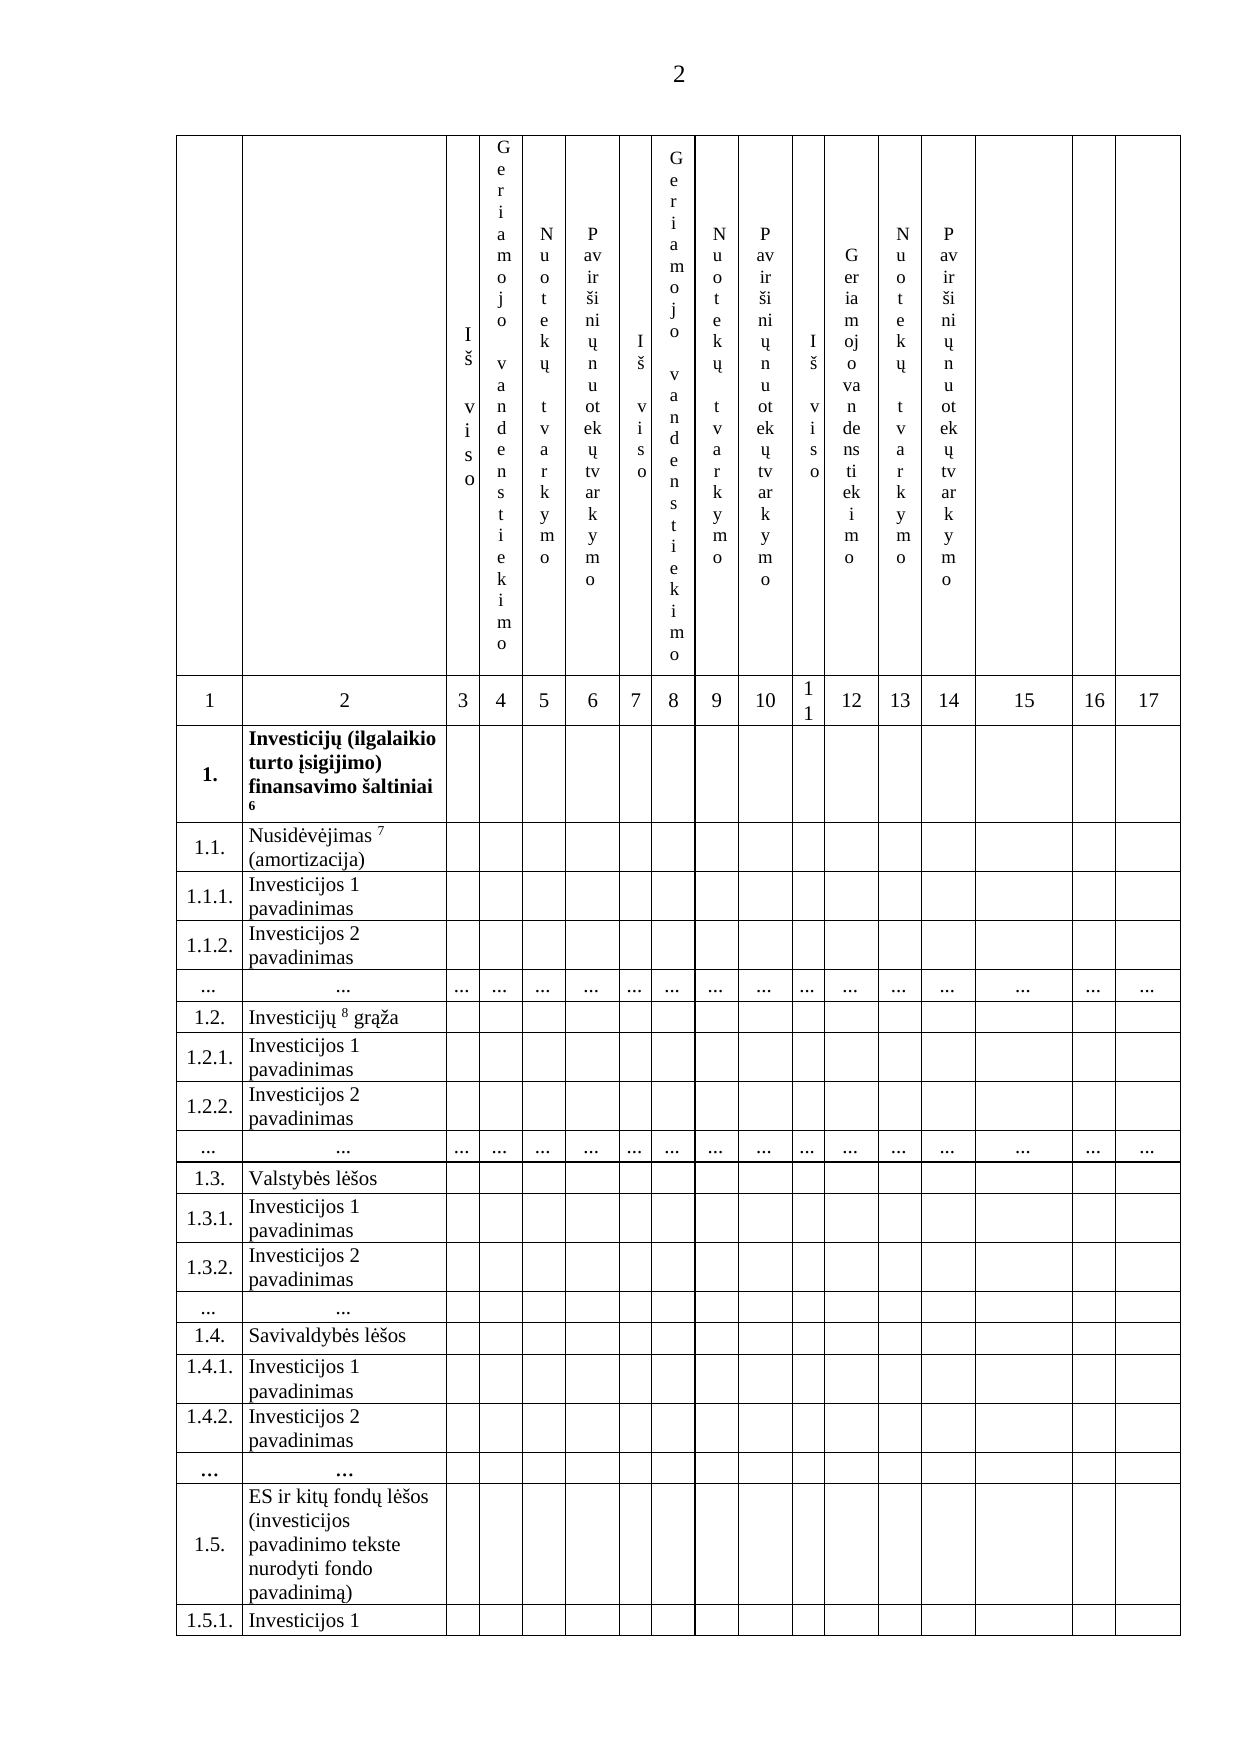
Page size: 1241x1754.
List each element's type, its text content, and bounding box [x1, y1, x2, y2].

table_cell [566, 1082, 619, 1130]
table_cell [566, 1002, 619, 1032]
table_cell [739, 1323, 792, 1353]
table_cell ... [523, 1131, 565, 1161]
table_cell [523, 1194, 565, 1242]
table_cell [447, 1082, 479, 1130]
table_cell [922, 872, 975, 920]
table_cell [1116, 921, 1180, 969]
table_cell [620, 1194, 651, 1242]
table_cell Iš viso [447, 136, 479, 675]
table_cell [652, 1355, 694, 1403]
table_cell [1073, 872, 1115, 920]
table_cell [1073, 1002, 1115, 1032]
table_cell [447, 1404, 479, 1452]
table_cell ... [243, 1292, 446, 1322]
table_cell ... [1073, 1131, 1115, 1161]
table_cell [447, 921, 479, 969]
table_cell ... [447, 970, 479, 1001]
table_cell 5 [523, 676, 565, 724]
table_cell [793, 1292, 824, 1322]
table_cell [566, 921, 619, 969]
table_cell [696, 1033, 738, 1081]
table_cell [976, 1453, 1072, 1483]
table_cell ... [620, 970, 651, 1001]
table_cell [1073, 921, 1115, 969]
table_cell [480, 1484, 522, 1604]
table_cell [1116, 1355, 1180, 1403]
table_cell [696, 1605, 738, 1635]
table_cell 1.3.1. [177, 1194, 242, 1242]
table_cell [793, 1323, 824, 1353]
table_cell [696, 1292, 738, 1322]
table_cell [922, 1033, 975, 1081]
table_cell [922, 1194, 975, 1242]
table_cell Investicijų 8 grąža [243, 1002, 446, 1032]
table_cell [922, 1404, 975, 1452]
table_cell [793, 872, 824, 920]
table_cell [922, 726, 975, 822]
table_cell ... [447, 1131, 479, 1161]
table_cell ... [523, 970, 565, 1001]
table_cell [739, 1002, 792, 1032]
table_cell [825, 872, 878, 920]
table_cell [1116, 136, 1180, 675]
table_cell [620, 1404, 651, 1452]
table_cell 1.1.1. [177, 872, 242, 920]
table_cell [480, 872, 522, 920]
table_cell [739, 823, 792, 871]
table_cell [1073, 1355, 1115, 1403]
table_cell [566, 1484, 619, 1604]
table_cell [652, 1243, 694, 1291]
table_cell [739, 1292, 792, 1322]
table_cell Valstybės lėšos [243, 1163, 446, 1193]
table_cell 1.4.1. [177, 1355, 242, 1403]
table_cell 1 [177, 676, 242, 724]
table_cell [879, 1404, 921, 1452]
table_cell [1073, 1453, 1115, 1483]
table_cell [696, 1194, 738, 1242]
table_cell ... [243, 1453, 446, 1483]
table_cell 4 [480, 676, 522, 724]
table_cell ... [696, 970, 738, 1001]
table_cell [825, 1453, 878, 1483]
table_cell [879, 1194, 921, 1242]
table_cell 16 [1073, 676, 1115, 724]
table_cell [447, 823, 479, 871]
table_cell [922, 1163, 975, 1193]
table_cell [976, 726, 1072, 822]
table_cell [825, 1404, 878, 1452]
table_cell [652, 1002, 694, 1032]
table_cell [1116, 1453, 1180, 1483]
table_cell [652, 1484, 694, 1604]
table_cell [879, 872, 921, 920]
table_cell Geriamojo vandens tiekimo [480, 136, 522, 675]
table_cell [447, 726, 479, 822]
table_cell [793, 823, 824, 871]
table_cell Investicijos 1 pavadinimas [243, 872, 446, 920]
table_cell [696, 1082, 738, 1130]
table_cell [1073, 1323, 1115, 1353]
table_cell [652, 921, 694, 969]
table_cell [566, 1243, 619, 1291]
table_cell 1.4. [177, 1323, 242, 1353]
table_cell [620, 1243, 651, 1291]
table_cell ... [825, 1131, 878, 1161]
table_cell [620, 1082, 651, 1130]
table_cell Nuotekų tvarkymo [696, 136, 738, 675]
table_cell [922, 1355, 975, 1403]
table_cell 15 [976, 676, 1072, 724]
table_cell ... [1073, 970, 1115, 1001]
table_cell ... [566, 1131, 619, 1161]
table_cell [1116, 1163, 1180, 1193]
table_cell [1116, 1243, 1180, 1291]
table_cell [523, 921, 565, 969]
table_cell [652, 1404, 694, 1452]
table_cell [976, 1033, 1072, 1081]
table_cell ... [922, 1131, 975, 1161]
table_cell [523, 823, 565, 871]
table_cell [976, 921, 1072, 969]
table_cell [1116, 1002, 1180, 1032]
table_cell [620, 1355, 651, 1403]
table_cell [1073, 1194, 1115, 1242]
table_cell [879, 921, 921, 969]
table_cell [566, 1404, 619, 1452]
table_cell ... [739, 1131, 792, 1161]
table_cell 1.3. [177, 1163, 242, 1193]
table_cell [793, 1355, 824, 1403]
table_cell [620, 823, 651, 871]
table_cell [976, 823, 1072, 871]
table_cell [793, 1002, 824, 1032]
table_cell 6 [566, 676, 619, 724]
table_cell [976, 1082, 1072, 1130]
table_cell [793, 1163, 824, 1193]
table_cell [793, 1194, 824, 1242]
table_cell Investicijos 1 pavadinimas [243, 1033, 446, 1081]
table_cell [793, 921, 824, 969]
table_cell [739, 1355, 792, 1403]
table_cell [976, 872, 1072, 920]
table_cell 8 [652, 676, 694, 724]
table_cell [447, 1355, 479, 1403]
table_cell [1116, 1323, 1180, 1353]
table_cell [447, 1484, 479, 1604]
table_cell ... [793, 970, 824, 1001]
table_cell Investicijų (ilgalaikio turto įsigijimo) finansavimo šaltiniai 6 [243, 726, 446, 822]
table_cell 1.4.2. [177, 1404, 242, 1452]
table_cell [922, 1082, 975, 1130]
table_cell [976, 1355, 1072, 1403]
table_cell [825, 1033, 878, 1081]
table_cell 1.1. [177, 823, 242, 871]
table_cell [480, 1404, 522, 1452]
table_cell [825, 1002, 878, 1032]
table_cell [620, 726, 651, 822]
table_cell [825, 1082, 878, 1130]
table_cell ES ir kitų fondų lėšos (investicijos pavadinimo tekste nurodyti fondo pavadinimą) [243, 1484, 446, 1604]
table_cell [696, 726, 738, 822]
table_cell [825, 1243, 878, 1291]
table_cell [620, 1323, 651, 1353]
table_cell [447, 1292, 479, 1322]
table_cell Savivaldybės lėšos [243, 1323, 446, 1353]
table_cell [739, 1605, 792, 1635]
table_cell [1116, 726, 1180, 822]
table_cell [1116, 1082, 1180, 1130]
table_cell [566, 1033, 619, 1081]
table_cell [976, 1484, 1072, 1604]
table_cell [825, 726, 878, 822]
table_cell [976, 1163, 1072, 1193]
table_cell [1073, 726, 1115, 822]
table_cell [523, 1082, 565, 1130]
table_cell [1073, 1605, 1115, 1635]
table_cell [523, 1033, 565, 1081]
table_cell [523, 1243, 565, 1291]
table_cell [879, 1355, 921, 1403]
table_cell [793, 726, 824, 822]
table_cell 1. [177, 726, 242, 822]
table_cell ... [879, 970, 921, 1001]
table_cell Paviršinių nuotekų tvarkymo [739, 136, 792, 675]
table_cell [696, 1323, 738, 1353]
table_cell [480, 1243, 522, 1291]
table_cell [652, 1605, 694, 1635]
table_cell [566, 1292, 619, 1322]
table_cell [793, 1605, 824, 1635]
table_cell [879, 823, 921, 871]
table_cell [1073, 1292, 1115, 1322]
table_cell [523, 1355, 565, 1403]
table_cell 10 [739, 676, 792, 724]
table_cell [1116, 1484, 1180, 1604]
table_cell [1073, 136, 1115, 675]
table_cell [480, 1002, 522, 1032]
table_cell [652, 872, 694, 920]
table_header [177, 136, 242, 675]
table_cell ... [793, 1131, 824, 1161]
table_cell 11 [793, 676, 824, 724]
table_cell [739, 1194, 792, 1242]
table_cell [1073, 1404, 1115, 1452]
table_cell 7 [620, 676, 651, 724]
table_cell [879, 1292, 921, 1322]
table_cell [523, 1404, 565, 1452]
table_cell ... [243, 1131, 446, 1161]
table_cell 9 [696, 676, 738, 724]
table_cell [1073, 823, 1115, 871]
table_cell [523, 1453, 565, 1483]
table_cell [739, 1163, 792, 1193]
table_cell [480, 726, 522, 822]
table_cell [566, 1355, 619, 1403]
table_cell [652, 823, 694, 871]
table_cell [976, 1323, 1072, 1353]
table_cell [620, 1163, 651, 1193]
table_cell [739, 1082, 792, 1130]
table_cell [620, 921, 651, 969]
table_cell Investicijos 1 pavadinimas [243, 1355, 446, 1403]
table_cell Paviršinių nuotekų tvarkymo [566, 136, 619, 675]
table_cell [480, 921, 522, 969]
table_cell [922, 1292, 975, 1322]
table_cell [879, 1033, 921, 1081]
table_cell ... [177, 1131, 242, 1161]
table_cell ... [1116, 1131, 1180, 1161]
table_cell [652, 1292, 694, 1322]
table_cell [1073, 1082, 1115, 1130]
table_cell [566, 1194, 619, 1242]
table_cell Investicijos 2 pavadinimas [243, 921, 446, 969]
table_cell [523, 1605, 565, 1635]
table_cell [652, 1082, 694, 1130]
table_cell Nuotekų tvarkymo [879, 136, 921, 675]
table_cell Investicijos 2 pavadinimas [243, 1082, 446, 1130]
table_cell Investicijos 1 [243, 1605, 446, 1635]
table_cell [739, 1453, 792, 1483]
table_cell [879, 1082, 921, 1130]
table_cell [652, 1163, 694, 1193]
table_cell ... [480, 1131, 522, 1161]
table_cell ... [652, 1131, 694, 1161]
table_cell [1073, 1163, 1115, 1193]
table_cell [825, 1323, 878, 1353]
table_header [243, 136, 446, 675]
table_cell [879, 1243, 921, 1291]
table_cell [825, 921, 878, 969]
table_cell [825, 1163, 878, 1193]
table_cell ... [739, 970, 792, 1001]
table_cell [447, 1194, 479, 1242]
table_cell 2 [243, 676, 446, 724]
table_cell 1.5. [177, 1484, 242, 1604]
table_cell [523, 1323, 565, 1353]
table_cell [696, 1404, 738, 1452]
table_cell ... [879, 1131, 921, 1161]
table_cell [976, 1292, 1072, 1322]
table_cell [480, 1082, 522, 1130]
table_cell Nusidėvėjimas 7 (amortizacija) [243, 823, 446, 871]
table_cell [976, 1243, 1072, 1291]
table_cell ... [696, 1131, 738, 1161]
table_cell Investicijos 2 pavadinimas [243, 1243, 446, 1291]
table_cell [480, 1194, 522, 1242]
table_cell ... [976, 970, 1072, 1001]
table_cell [976, 1404, 1072, 1452]
table_cell Geriamojo vandens tiekimo [825, 136, 878, 675]
table_cell [523, 872, 565, 920]
table_cell [879, 1453, 921, 1483]
table_cell [523, 1292, 565, 1322]
table_cell [652, 1194, 694, 1242]
table_cell [696, 1355, 738, 1403]
table_cell [739, 921, 792, 969]
table_cell [1116, 1194, 1180, 1242]
table_cell [1116, 1033, 1180, 1081]
table_cell [652, 1323, 694, 1353]
table_cell [566, 1605, 619, 1635]
table_cell [976, 1605, 1072, 1635]
table_cell [480, 1605, 522, 1635]
table_cell [566, 726, 619, 822]
table_cell [922, 1453, 975, 1483]
table_cell [976, 1002, 1072, 1032]
table_cell [652, 1033, 694, 1081]
table_cell [447, 872, 479, 920]
table_cell [566, 1453, 619, 1483]
table_cell [1116, 1404, 1180, 1452]
table_cell [922, 1484, 975, 1604]
table_cell [1116, 872, 1180, 920]
table_cell [739, 1404, 792, 1452]
table_cell [739, 1243, 792, 1291]
table_cell [447, 1453, 479, 1483]
table_cell [620, 1033, 651, 1081]
table_cell [879, 1163, 921, 1193]
table_cell [825, 1484, 878, 1604]
table_cell [793, 1404, 824, 1452]
table_cell ... [922, 970, 975, 1001]
table_cell [1073, 1484, 1115, 1604]
table_cell [696, 1002, 738, 1032]
table_cell [480, 1292, 522, 1322]
table_cell ... [620, 1131, 651, 1161]
table_cell [922, 1323, 975, 1353]
table_cell [620, 1605, 651, 1635]
table_cell [652, 726, 694, 822]
table_cell [696, 921, 738, 969]
table_cell ... [566, 970, 619, 1001]
table_cell [566, 1323, 619, 1353]
table_cell Iš viso [793, 136, 824, 675]
table_cell [739, 1033, 792, 1081]
table_cell [793, 1484, 824, 1604]
table_cell [566, 823, 619, 871]
table_cell [739, 872, 792, 920]
table_cell [879, 726, 921, 822]
table_cell [879, 1323, 921, 1353]
table_cell [447, 1002, 479, 1032]
table_cell [976, 136, 1072, 675]
table_cell [1116, 1292, 1180, 1322]
table_cell [480, 1323, 522, 1353]
table_cell [696, 823, 738, 871]
table_cell ... [177, 970, 242, 1001]
table_cell [793, 1082, 824, 1130]
table_cell [523, 726, 565, 822]
table_cell 12 [825, 676, 878, 724]
table_cell ... [825, 970, 878, 1001]
table_cell Iš viso [620, 136, 651, 675]
table_cell [879, 1605, 921, 1635]
table_cell [696, 1484, 738, 1604]
table_cell [793, 1033, 824, 1081]
table_cell [1116, 1605, 1180, 1635]
table_cell [523, 1484, 565, 1604]
table_cell ... [177, 1292, 242, 1322]
table_cell [480, 1163, 522, 1193]
table_cell Investicijos 1 pavadinimas [243, 1194, 446, 1242]
table_cell [480, 1355, 522, 1403]
table_cell [793, 1243, 824, 1291]
table_cell [566, 872, 619, 920]
table_cell ... [480, 970, 522, 1001]
table_cell [1116, 823, 1180, 871]
table_cell ... [177, 1453, 242, 1483]
table_cell [922, 1002, 975, 1032]
table_cell [620, 872, 651, 920]
table_cell [739, 726, 792, 822]
table_cell 14 [922, 676, 975, 724]
table_cell ... [976, 1131, 1072, 1161]
table_cell [480, 1033, 522, 1081]
table_cell 13 [879, 676, 921, 724]
table_cell [825, 1355, 878, 1403]
table_cell [447, 1605, 479, 1635]
table_cell 1.2.2. [177, 1082, 242, 1130]
table_cell 17 [1116, 676, 1180, 724]
table_cell 3 [447, 676, 479, 724]
table_cell [922, 1605, 975, 1635]
table_cell [696, 872, 738, 920]
table_cell [825, 1605, 878, 1635]
table_cell [922, 1243, 975, 1291]
table_cell [523, 1002, 565, 1032]
table_cell [447, 1323, 479, 1353]
table_cell [825, 1292, 878, 1322]
table_cell ... [652, 970, 694, 1001]
table_cell [447, 1033, 479, 1081]
table_cell [620, 1453, 651, 1483]
table_cell [922, 921, 975, 969]
table_cell [696, 1163, 738, 1193]
table_cell [879, 1484, 921, 1604]
table_cell 1.1.2. [177, 921, 242, 969]
table_cell [976, 1194, 1072, 1242]
table_cell 1.3.2. [177, 1243, 242, 1291]
table_cell [696, 1453, 738, 1483]
table_cell [922, 823, 975, 871]
table_cell [1073, 1033, 1115, 1081]
table_cell 1.2.1. [177, 1033, 242, 1081]
table_cell [480, 823, 522, 871]
table_cell ... [243, 970, 446, 1001]
table_cell [739, 1484, 792, 1604]
table_cell [480, 1453, 522, 1483]
table_cell [825, 823, 878, 871]
table_cell [566, 1163, 619, 1193]
table_cell [793, 1453, 824, 1483]
table_cell Paviršinių nuotekų tvarkymo [922, 136, 975, 675]
table_cell [447, 1163, 479, 1193]
table_cell [652, 1453, 694, 1483]
table_cell 1.2. [177, 1002, 242, 1032]
table_cell [696, 1243, 738, 1291]
table_cell [620, 1292, 651, 1322]
table_cell [447, 1243, 479, 1291]
table_cell Investicijos 2 pavadinimas [243, 1404, 446, 1452]
table_cell Nuotekų tvarkymo [523, 136, 565, 675]
table_cell [825, 1194, 878, 1242]
table_cell [620, 1002, 651, 1032]
table_cell 1.5.1. [177, 1605, 242, 1635]
table_cell Geriamojo vandens tiekimo [652, 136, 694, 675]
table_cell [1073, 1243, 1115, 1291]
table_cell [523, 1163, 565, 1193]
table_cell [620, 1484, 651, 1604]
table_cell ... [1116, 970, 1180, 1001]
table_cell [879, 1002, 921, 1032]
